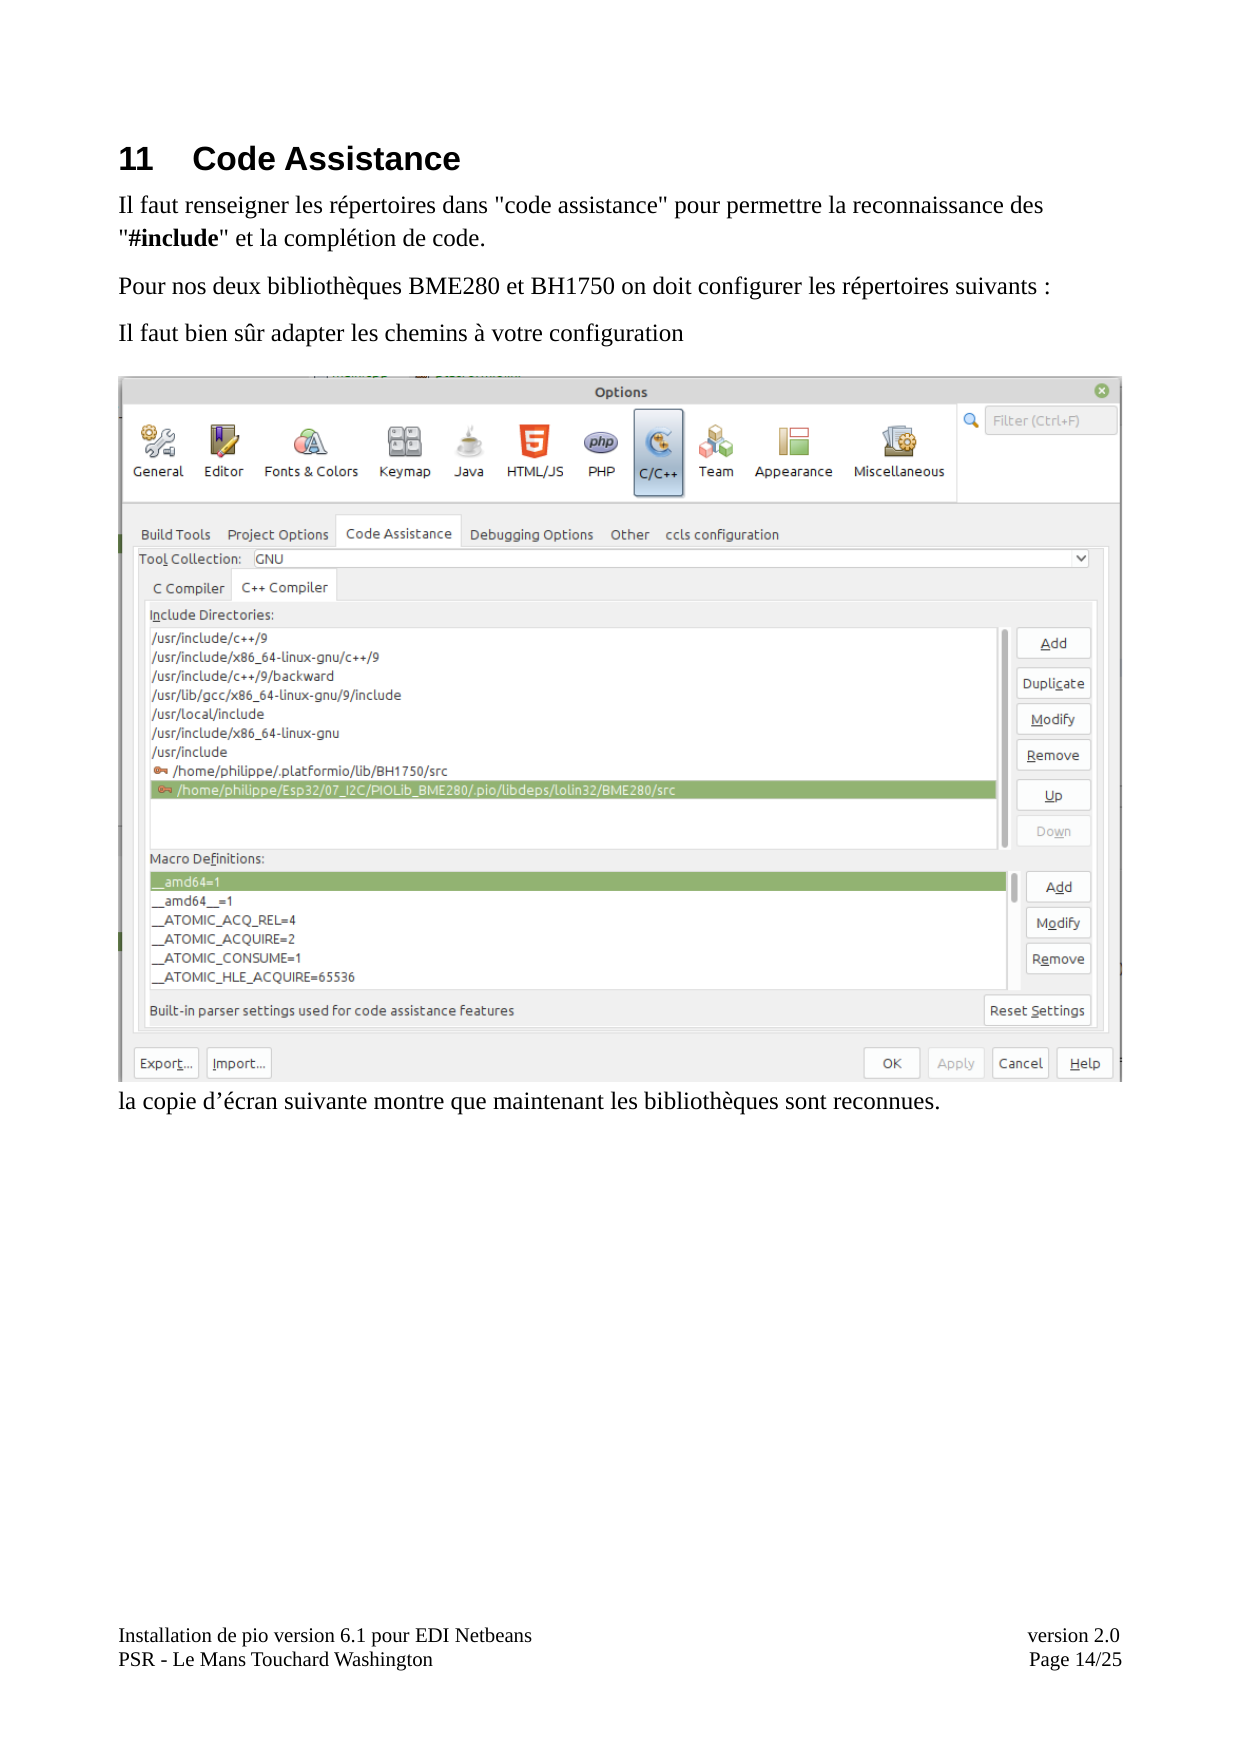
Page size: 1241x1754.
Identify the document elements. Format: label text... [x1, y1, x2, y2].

text la copie d’écran suivante montre que maintenant les bibliothèques sont reconnues. [118, 714, 1151, 1114]
text Il faut bien sûr adapter les chemins à votre configuration [118, 318, 1151, 347]
text Pour nos deux bibliothèques BME280 et BH1750 on doit configurer les répertoires suivants : [118, 271, 1151, 299]
text Il faut renseigner les répertoires dans "code assistance" pour permettre la reconnaissance des "#include" et la complétion de code. [118, 190, 1151, 252]
picture [118, 376, 1123, 1082]
subtitle Code Assistance [118, 139, 1151, 178]
